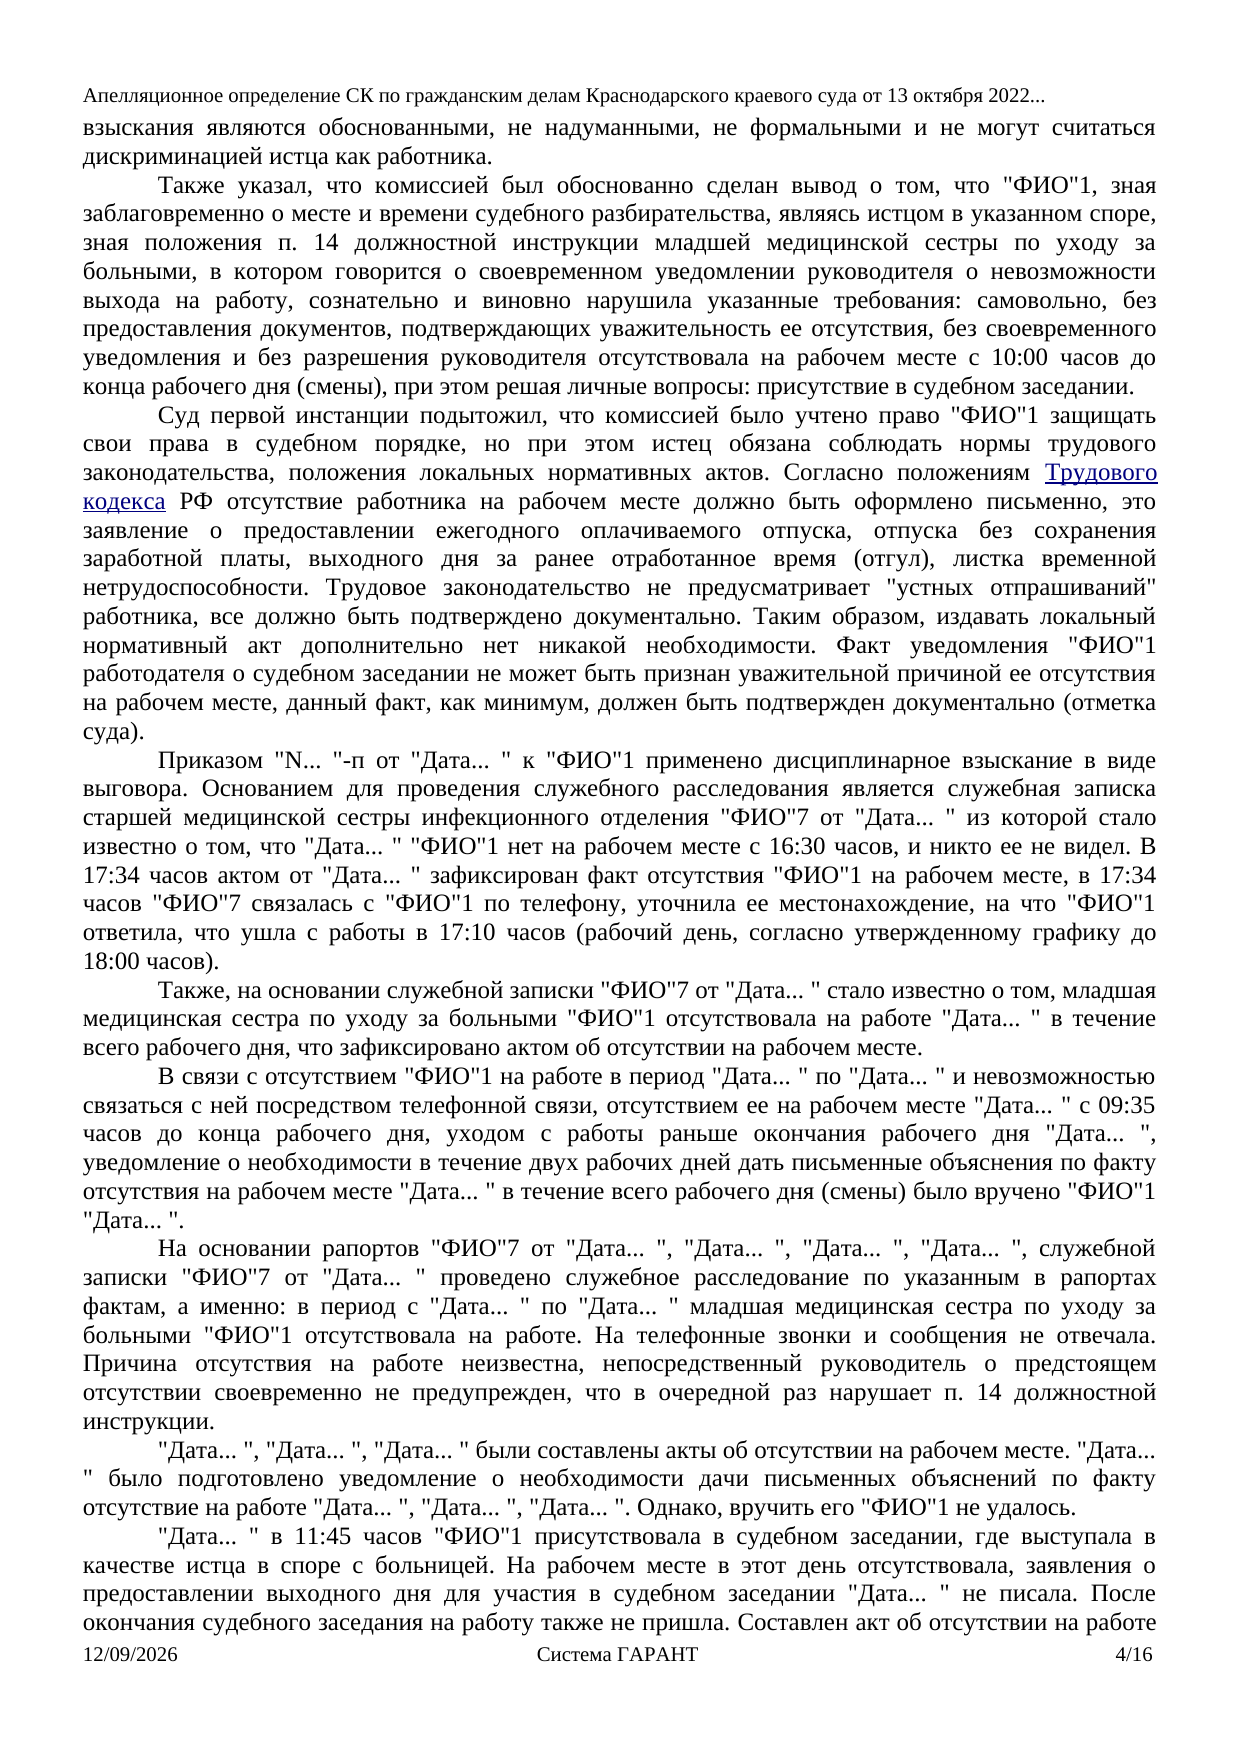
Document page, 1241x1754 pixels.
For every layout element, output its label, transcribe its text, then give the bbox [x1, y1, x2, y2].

text "Дата... ", "Дата... ", "Дата... " были составлены акты об отсутствии на рабочем месте. "Дата... " было подготовлено уведомление о необходимости дачи письменных объяснений по факту отсутствие на работе "Дата... ", "Дата... ", "Дата... ". Однако, вручить его "ФИО"1 не удалось. [83, 1435, 1157, 1521]
text Также указал, что комиссией был обоснованно сделан вывод о том, что "ФИО"1, зная заблаговременно о месте и времени судебного разбирательства, являясь истцом в указанном споре, зная положения п. 14 должностной инструкции младшей медицинской сестры по уходу за больными, в котором говорится о своевременном уведомлении руководителя о невозможности выхода на работу, сознательно и виновно нарушила указанные требования: самовольно, без предоставления документов, подтверждающих уважительность ее отсутствия, без своевременного уведомления и без разрешения руководителя отсутствовала на рабочем месте с 10:00 часов до конца рабочего дня (смены), при этом решая личные вопросы: присутствие в судебном заседании. [83, 170, 1157, 400]
text На основании рапортов "ФИО"7 от "Дата... ", "Дата... ", "Дата... ", "Дата... ", служебной записки "ФИО"7 от "Дата... " проведено служебное расследование по указанным в рапортах фактам, а именно: в период с "Дата... " по "Дата... " младшая медицинская сестра по уходу за больными "ФИО"1 отсутствовала на работе. На телефонные звонки и сообщения не отвечала. Причина отсутствия на работе неизвестна, непосредственный руководитель о предстоящем отсутствии своевременно не предупрежден, что в очередной раз нарушает п. 14 должностной инструкции. [83, 1233, 1157, 1435]
text В связи с отсутствием "ФИО"1 на работе в период "Дата... " по "Дата... " и невозможностью связаться с ней посредством телефонной связи, отсутствием ее на рабочем месте "Дата... " с 09:35 часов до конца рабочего дня, уходом с работы раньше окончания рабочего дня "Дата... ", уведомление о необходимости в течение двух рабочих дней дать письменные объяснения по факту отсутствия на рабочем месте "Дата... " в течение всего рабочего дня (смены) было вручено "ФИО"1 "Дата... ". [83, 1061, 1157, 1233]
text "Дата... " в 11:45 часов "ФИО"1 присутствовала в судебном заседании, где выступала в качестве истца в споре с больницей. На рабочем месте в этот день отсутствовала, заявления о предоставлении выходного дня для участия в судебном заседании "Дата... " не писала. После окончания судебного заседания на работу также не пришла. Составлен акт об отсутствии на работе [83, 1521, 1157, 1636]
text Суд первой инстанции подытожил, что комиссией было учтено право "ФИО"1 защищать свои права в судебном порядке, но при этом истец обязана соблюдать нормы трудового законодательства, положения локальных нормативных актов. Согласно положениям Трудового кодекса РФ отсутствие работника на рабочем месте должно быть оформлено письменно, это заявление о предоставлении ежегодного оплачиваемого отпуска, отпуска без сохранения заработной платы, выходного дня за ранее отработанное время (отгул), листка временной нетрудоспособности. Трудовое законодательство не предусматривает "устных отпрашиваний" работника, все должно быть подтверждено документально. Таким образом, издавать локальный нормативный акт дополнительно нет никакой необходимости. Факт уведомления "ФИО"1 работодателя о судебном заседании не может быть признан уважительной причиной ее отсутствия на рабочем месте, данный факт, как минимум, должен быть подтвержден документально (отметка суда). [83, 400, 1157, 745]
text взыскания являются обоснованными, не надуманными, не формальными и не могут считаться дискриминацией истца как работника. [83, 112, 1157, 170]
text Также, на основании служебной записки "ФИО"7 от "Дата... " стало известно о том, младшая медицинская сестра по уходу за больными "ФИО"1 отсутствовала на работе "Дата... " в течение всего рабочего дня, что зафиксировано актом об отсутствии на рабочем месте. [83, 975, 1157, 1061]
text Приказом "N... "-п от "Дата... " к "ФИО"1 применено дисциплинарное взыскание в виде выговора. Основанием для проведения служебного расследования является служебная записка старшей медицинской сестры инфекционного отделения "ФИО"7 от "Дата... " из которой стало известно о том, что "Дата... " "ФИО"1 нет на рабочем месте с 16:30 часов, и никто ее не видел. В 17:34 часов актом от "Дата... " зафиксирован факт отсутствия "ФИО"1 на рабочем месте, в 17:34 часов "ФИО"7 связалась с "ФИО"1 по телефону, уточнила ее местонахождение, на что "ФИО"1 ответила, что ушла с работы в 17:10 часов (рабочий день, согласно утвержденному графику до 18:00 часов). [83, 745, 1157, 975]
